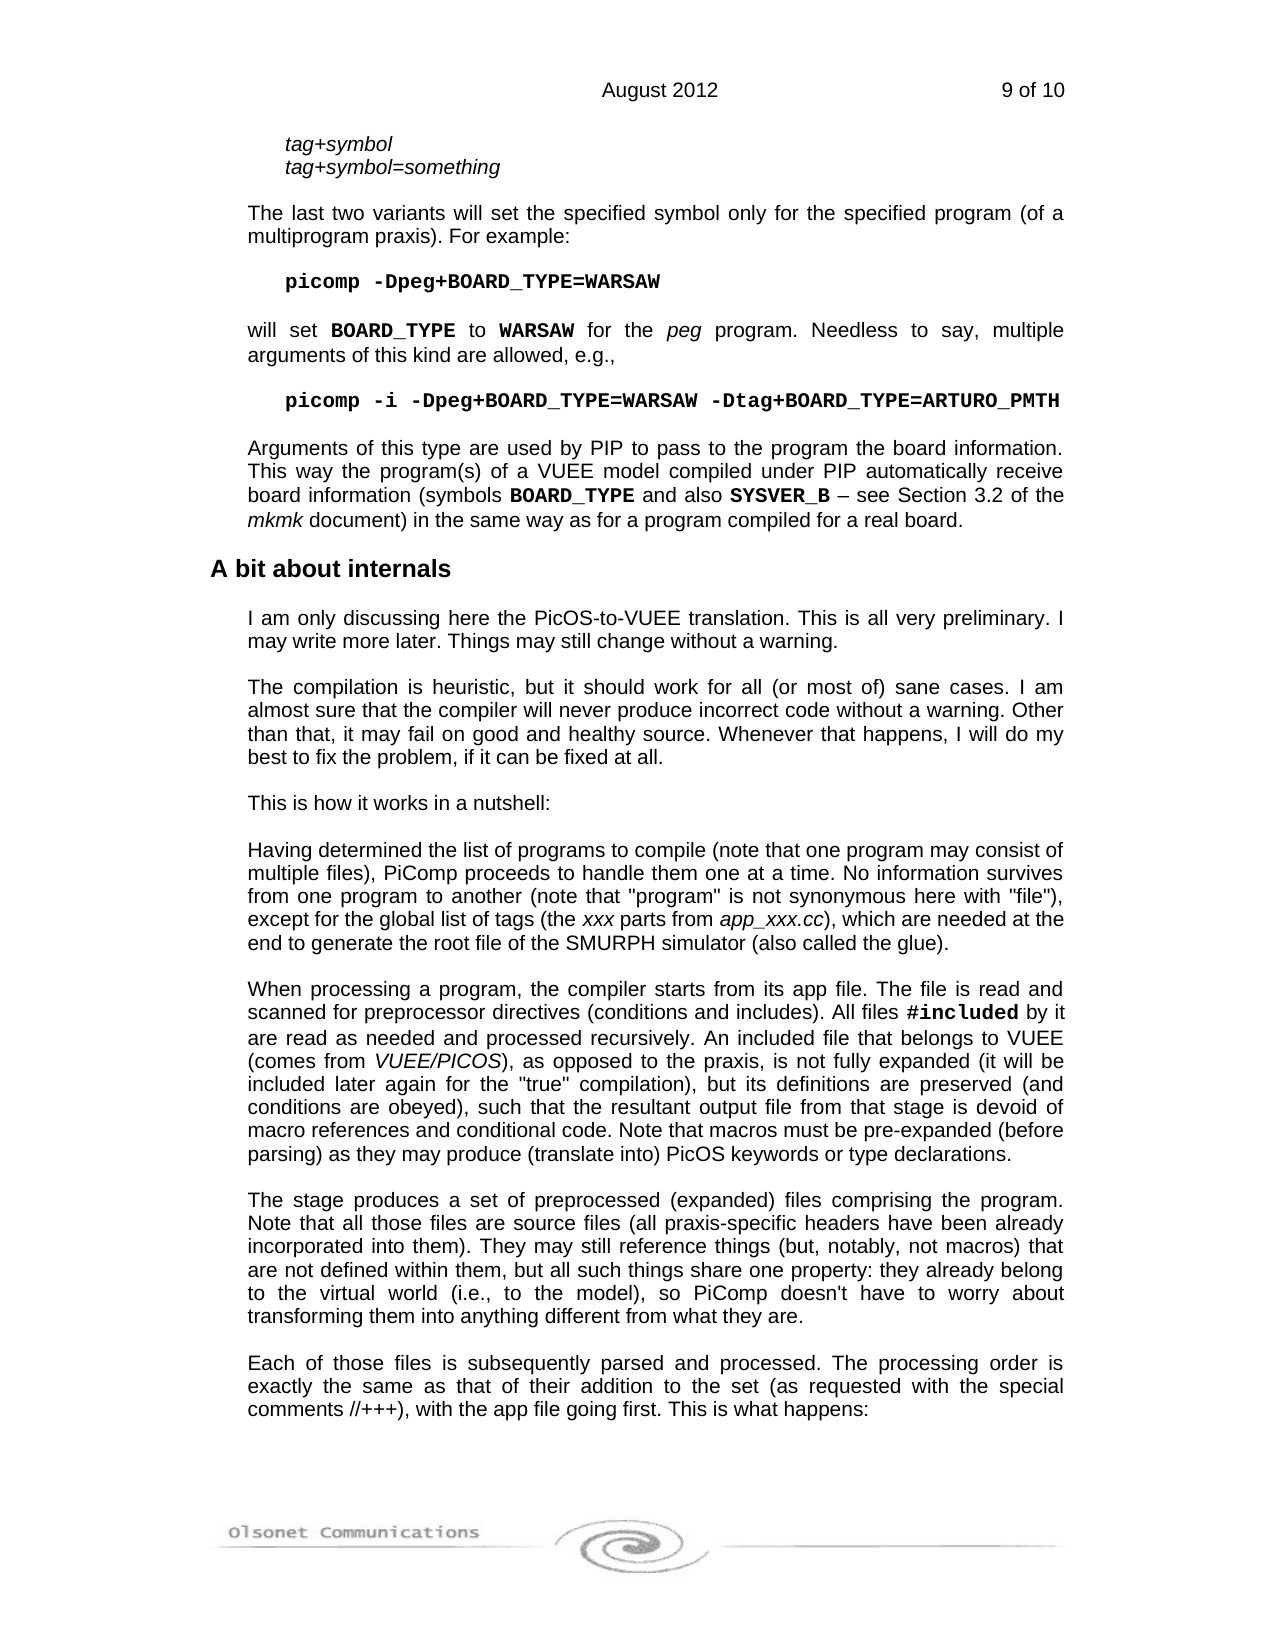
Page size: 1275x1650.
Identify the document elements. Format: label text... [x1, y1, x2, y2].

text The compilation is heuristic, but it should work for all (or most of) sane cases. I am almost sure that the compiler will never produce incorrect code without a warning. Other than that, it may fail on good and healthy source. Whenever that happens, I will do my best to fix the problem, if it can be fixed at all. [247, 676, 1065, 769]
text picomp -i -Dpeg+BOARD_TYPE=WARSAW -Dtag+BOARD_TYPE=ARTURO_PMTH [285, 390, 1065, 414]
text Having determined the list of programs to compile (note that one program may consist of multiple files), PiComp proceeds to handle them one at a time. No information survives from one program to another (note that "program" is not synonymous here with "file"), except for the global list of tags (the xxx parts from app_xxx.cc), which are needed at the end to generate the root file of the SMURPH simulator (also called the glue). [247, 838, 1065, 954]
text will set BOARD_TYPE to WARSAW for the peg program. Needless to say, multiple arguments of this kind are allowed, e.g., [247, 318, 1065, 367]
text picomp -Dpeg+BOARD_TYPE=WARSAW [285, 272, 1065, 295]
text This is how it works in a nutshell: [247, 792, 1065, 815]
text I am only discussing here the PicOS-to-VUEE translation. This is all very preliminary. I may write more later. Things may still change without a warning. [247, 606, 1065, 652]
text tag+symbol=something [285, 155, 1065, 179]
text tag+symbol [285, 132, 1065, 155]
text When processing a program, the compiler starts from its app file. The file is read and scanned for preprocessor directives (conditions and includes). All files #included by it are read as needed and processed recursively. An included file that belongs to VUEE (comes from VUEE/PICOS), as opposed to the praxis, is not fully expanded (it will be included later again for the "true" compilation), but its definitions are preserved (and conditions are obeyed), such that the resultant output file from that stage is devoid of macro references and conditional code. Note that macros must be pre-expanded (before parsing) as they may produce (translate into) PicOS keywords or type declarations. [247, 978, 1065, 1165]
text Each of those files is subsequently parsed and processed. The processing order is exactly the same as that of their addition to the set (as requested with the special comments //+++), with the app file going first. This is what happens: [247, 1351, 1065, 1421]
subtitle A bit about internals [210, 555, 1065, 583]
picture [210, 1504, 1065, 1596]
text The stage produces a set of preprocessed (expanded) files comprising the program. Note that all those files are source files (all praxis-specific headers have been already incorporated into them). They may still reference things (but, notably, not macros) that are not defined within them, but all such things share one property: they already belong to the virtual world (i.e., to the model), so PiComp doesn't have to worry about transforming them into anything different from what they are. [247, 1189, 1065, 1328]
text Arguments of this type are used by PIP to pass to the program the board information. This way the program(s) of a VUEE model compiled under PIP automatically receive board information (symbols BOARD_TYPE and also SYSVER_B – see Section 3.2 of the mkmk document) in the same way as for a program compiled for a real board. [247, 437, 1065, 532]
text The last two variants will set the specified symbol only for the specified program (of a multiprogram praxis). For example: [247, 202, 1065, 248]
